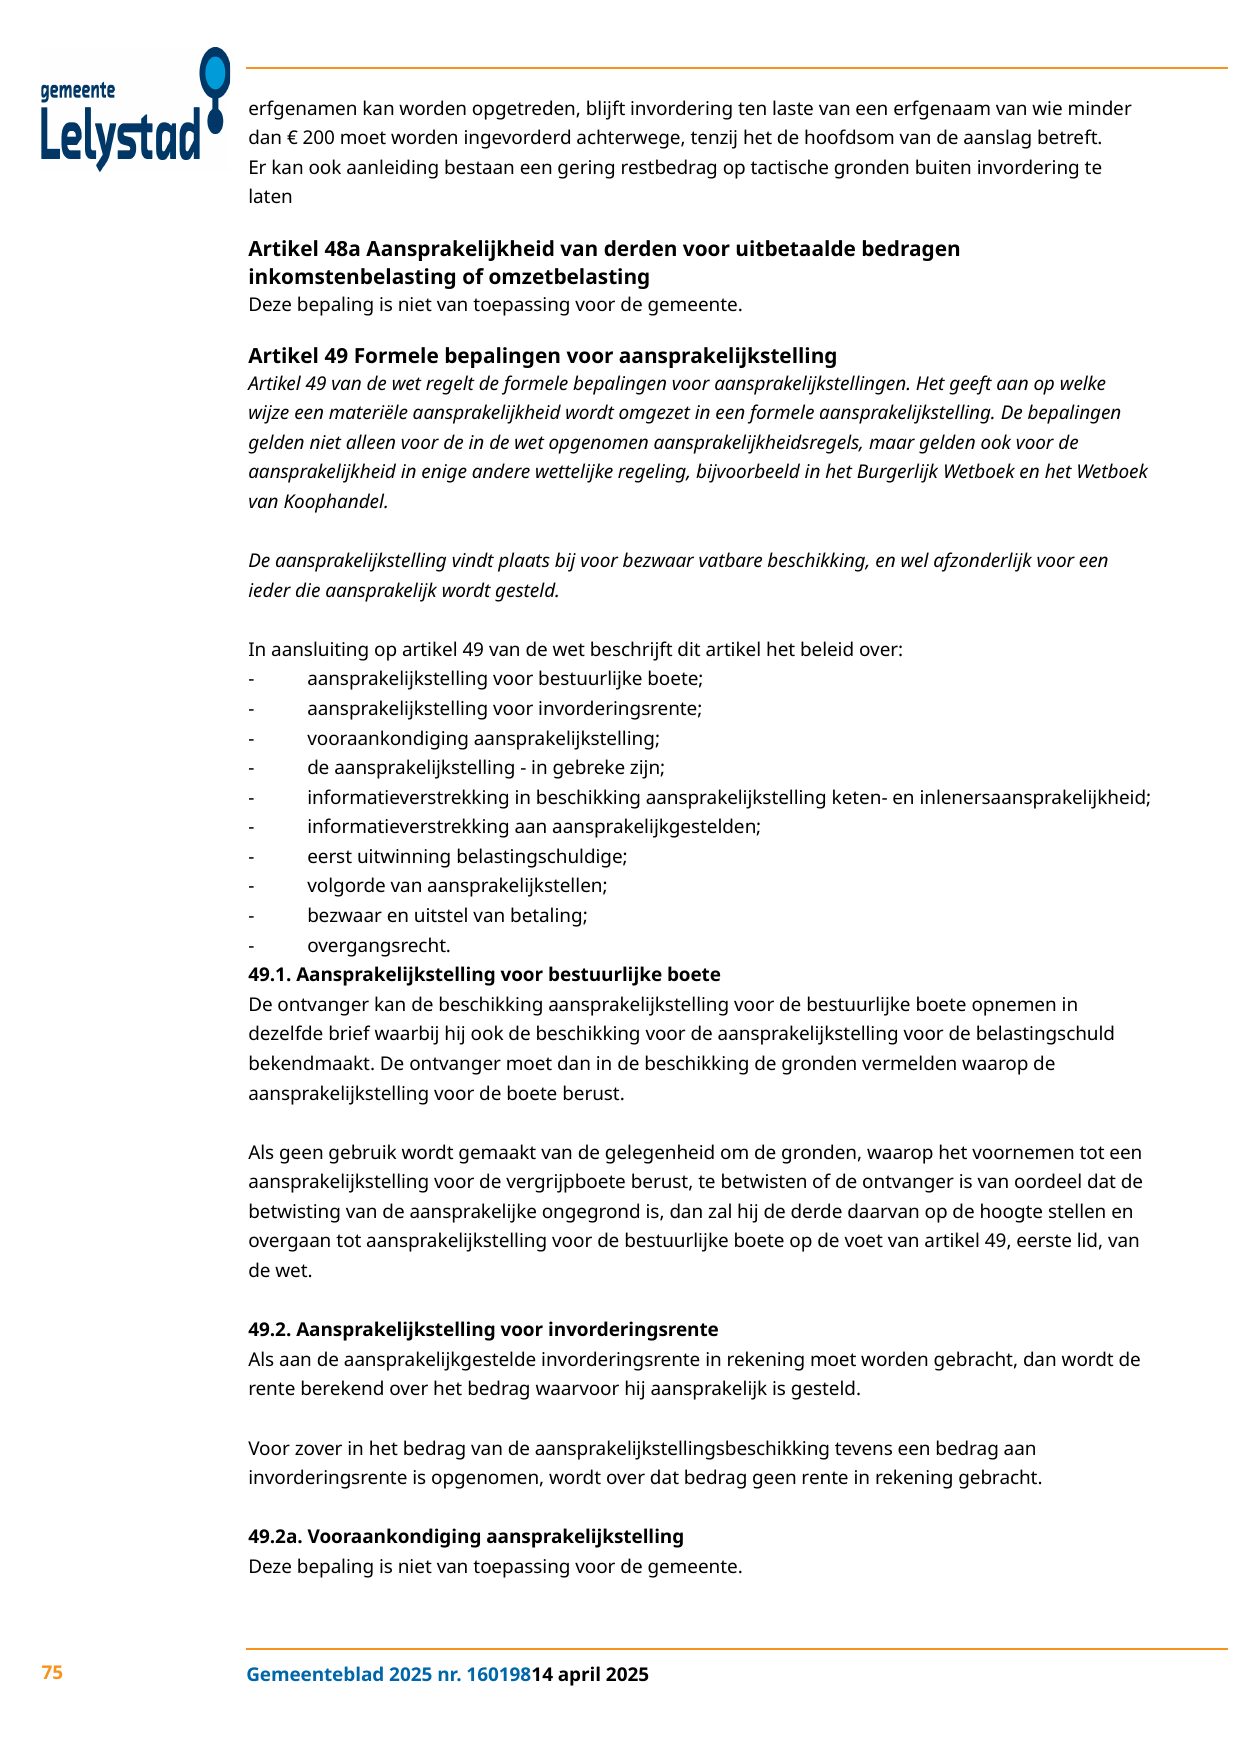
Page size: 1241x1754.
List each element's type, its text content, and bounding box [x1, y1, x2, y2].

list aansprakelijkstelling voor invorderingsrente; [248, 695, 1152, 721]
text Deze bepaling is niet van toepassing voor de gemeente. [248, 291, 1152, 317]
text Artikel 49 Formele bepalingen voor aansprakelijkstelling [248, 341, 1152, 370]
text Artikel 49 van de wet regelt de formele bepalingen voor aansprakelijkstellingen. Het geeft aan op welke wijze een materiële aansprakelijkheid wordt omgezet in een formele aansprakelijkstelling. De bepalingen gelden niet alleen voor de in de wet opgenomen aansprakelijkheidsregels, maar gelden ook voor de aansprakelijkheid in enige andere wettelijke regeling, bijvoorbeeld in het Burgerlijk Wetboek en het Wetboek van Koophandel. [248, 370, 1152, 514]
text Deze bepaling is niet van toepassing voor de gemeente. [248, 1553, 1152, 1579]
text Voor zover in het bedrag van de aansprakelijkstellingsbeschikking tevens een bedrag aan invorderingsrente is opgenomen, wordt over dat bedrag geen rente in rekening gebracht. [248, 1435, 1152, 1490]
text De aansprakelijkstelling vindt plaats bij voor bezwaar vatbare beschikking, en wel afzonderlijk voor een ieder die aansprakelijk wordt gesteld. [248, 547, 1152, 602]
list informatieverstrekking aan aansprakelijkgestelden; [248, 813, 1152, 839]
list volgorde van aansprakelijkstellen; [248, 873, 1152, 898]
text 49.1. Aansprakelijkstelling voor bestuurlijke boete [248, 961, 1152, 987]
text erfgenamen kan worden opgetreden, blijft invordering ten laste van een erfgenaam van wie minder dan € 200 moet worden ingevorderd achterwege, tenzij het de hoofdsom van de aanslag betreft. [248, 95, 1152, 150]
text Als geen gebruik wordt gemaakt van de gelegenheid om de gronden, waarop het voornemen tot een aansprakelijkstelling voor de vergrijpboete berust, te betwisten of de ontvanger is van oordeel dat de betwisting van de aansprakelijke ongegrond is, dan zal hij de derde daarvan op de hoogte stellen en overgaan tot aansprakelijkstelling voor de bestuurlijke boete op de voet van artikel 49, eerste lid, van de wet. [248, 1139, 1152, 1283]
text 49.2. Aansprakelijkstelling voor invorderingsrente [248, 1316, 1152, 1342]
list overgangsrecht. [248, 932, 1152, 957]
list vooraankondiging aansprakelijkstelling; [248, 725, 1152, 750]
list informatieverstrekking in beschikking aansprakelijkstelling keten- en inlenersaansprakelijkheid; [248, 784, 1152, 809]
list de aansprakelijkstelling - in gebreke zijn; [248, 754, 1152, 780]
list eerst uitwinning belastingschuldige; [248, 843, 1152, 869]
text 49.2a. Vooraankondiging aansprakelijkstelling [248, 1523, 1152, 1549]
list bezwaar en uitstel van betaling; [248, 902, 1152, 928]
list aansprakelijkstelling voor bestuurlijke boete; [248, 666, 1152, 691]
text De ontvanger kan de beschikking aansprakelijkstelling voor de bestuurlijke boete opnemen in dezelfde brief waarbij hij ook de beschikking voor de aansprakelijkstelling voor de belastingschuld bekendmaakt. De ontvanger moet dan in de beschikking de gronden vermelden waarop de aansprakelijkstelling voor de boete berust. [248, 991, 1152, 1105]
text Er kan ook aanleiding bestaan een gering restbedrag op tactische gronden buiten invordering te laten [248, 154, 1152, 209]
text In aansluiting op artikel 49 van de wet beschrijft dit artikel het beleid over: [248, 636, 1152, 662]
picture [41, 47, 231, 172]
text Artikel 48a Aansprakelijkheid van derden voor uitbetaalde bedragen inkomstenbelasting of omzetbelasting [248, 234, 1152, 291]
text Als aan de aansprakelijkgestelde invorderingsrente in rekening moet worden gebracht, dan wordt de rente berekend over het bedrag waarvoor hij aansprakelijk is gesteld. [248, 1346, 1152, 1401]
